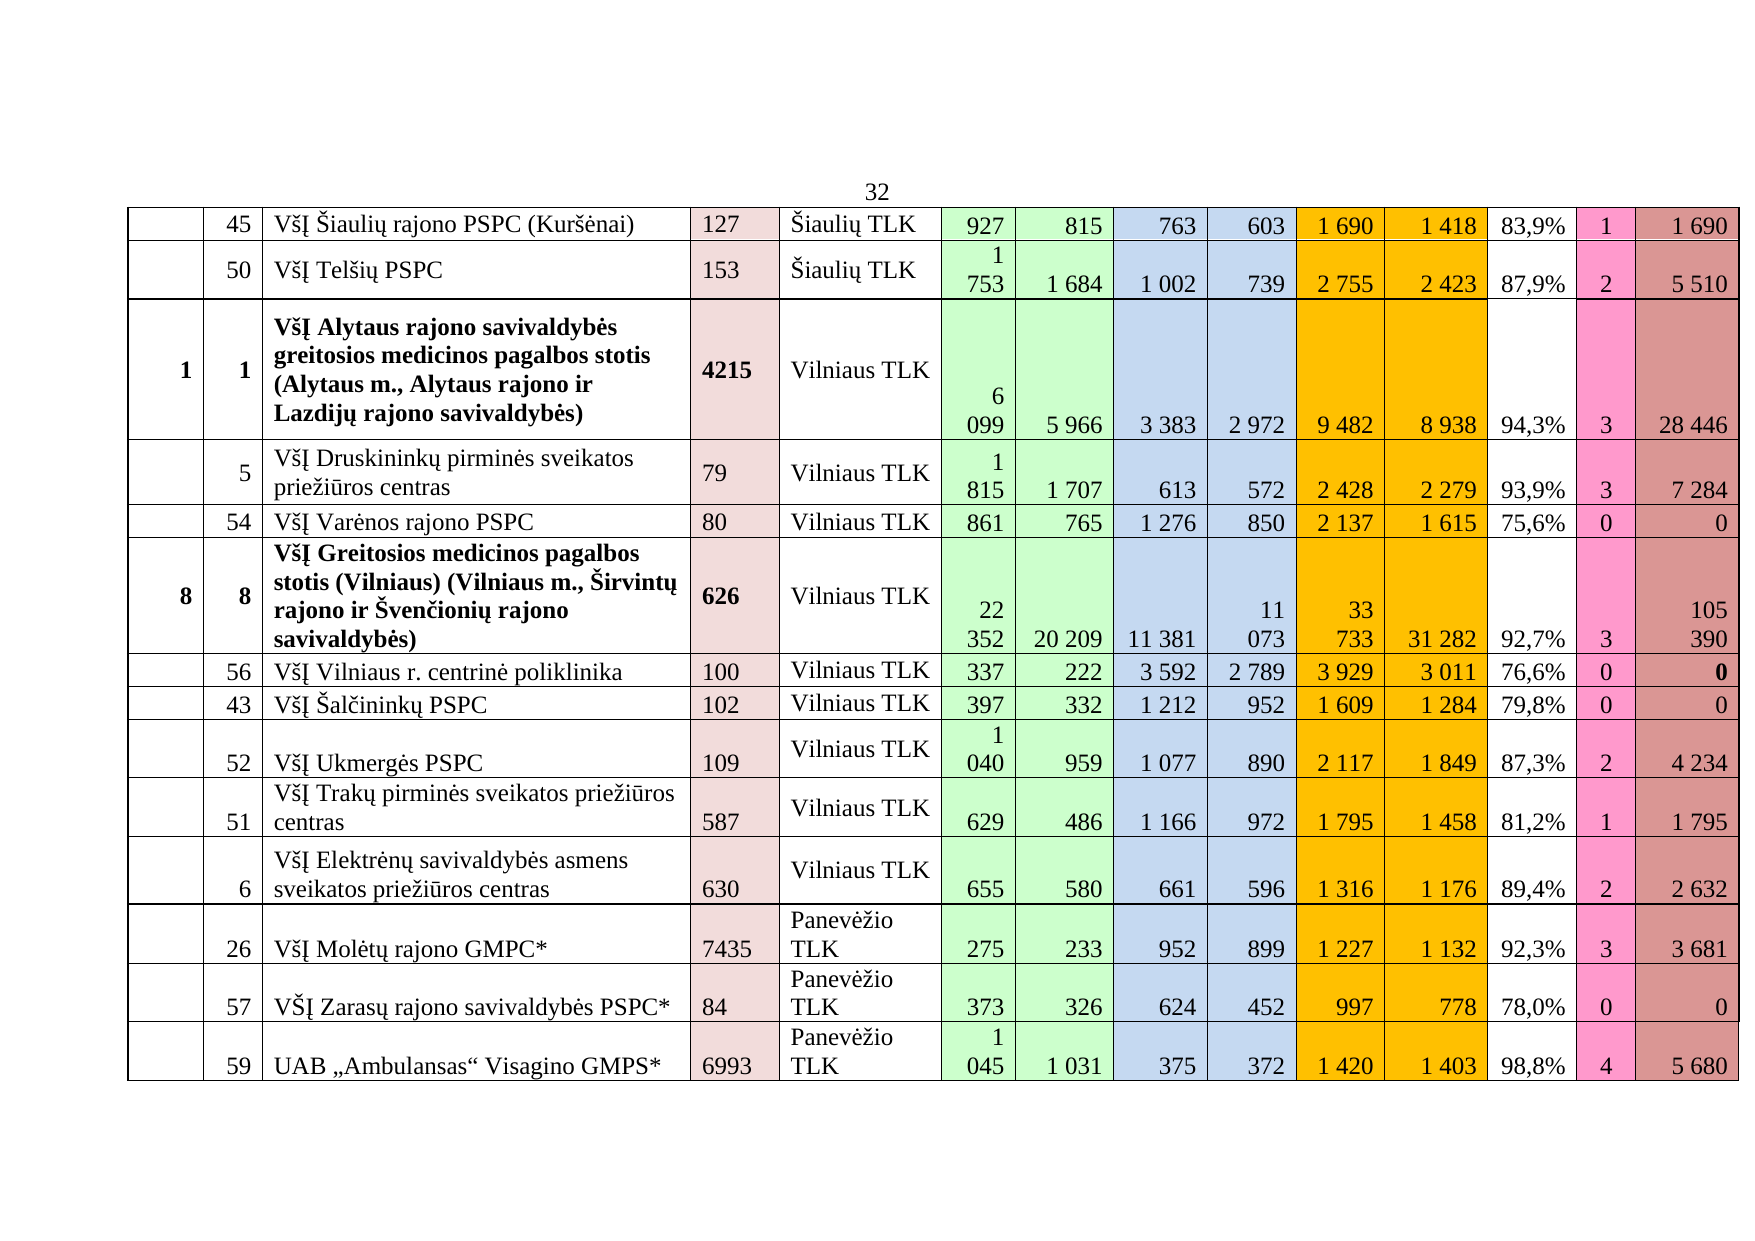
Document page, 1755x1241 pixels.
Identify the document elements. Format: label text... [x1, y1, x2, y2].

table_cell 763 [1114, 208, 1207, 239]
table_cell 81,2% [1488, 778, 1576, 836]
table_cell 655 [942, 837, 1015, 903]
table_cell 45 [204, 208, 262, 239]
table_cell 222 [1016, 654, 1113, 686]
table_cell 59 [204, 1022, 262, 1080]
table_cell 1 795 [1636, 778, 1738, 836]
table_cell 79,8% [1488, 687, 1576, 719]
table_cell 233 [1016, 905, 1113, 963]
table_cell 11 381 [1114, 538, 1207, 653]
table_cell 3 [1577, 440, 1635, 504]
table_cell 1 418 [1385, 208, 1487, 239]
table_cell 373 [942, 964, 1015, 1021]
table_cell Vilniaus TLK [780, 778, 941, 836]
table_cell 153 [691, 241, 779, 298]
table_cell [129, 687, 203, 719]
table_cell 572 [1208, 440, 1296, 504]
table_cell 1 166 [1114, 778, 1207, 836]
table_cell 7435 [691, 905, 779, 963]
table_cell 275 [942, 905, 1015, 963]
table_cell 2 137 [1297, 505, 1384, 537]
table_cell 486 [1016, 778, 1113, 836]
table_cell 3 [1577, 905, 1635, 963]
table_cell 1 045 [942, 1022, 1015, 1080]
table_cell 2 423 [1385, 241, 1487, 298]
table_cell 0 [1636, 964, 1738, 1021]
table_cell [129, 208, 203, 239]
table_cell 739 [1208, 241, 1296, 298]
table_cell 375 [1114, 1022, 1207, 1080]
table_cell 2 755 [1297, 241, 1384, 298]
table_cell 4215 [691, 300, 779, 439]
table_cell [129, 440, 203, 504]
table_cell 1 [129, 300, 203, 439]
table_cell 3 [1577, 538, 1635, 653]
table_cell Panevėžio TLK [780, 964, 941, 1021]
table_cell 3 383 [1114, 300, 1207, 439]
table_cell [129, 241, 203, 298]
table_cell 587 [691, 778, 779, 836]
table_cell 2 789 [1208, 654, 1296, 686]
table_cell 75,6% [1488, 505, 1576, 537]
table_cell VšĮ Trakų pirminės sveikatos priežiūros centras [263, 778, 690, 836]
table_cell 5 680 [1636, 1022, 1738, 1080]
table_cell 1 276 [1114, 505, 1207, 537]
table_cell 52 [204, 720, 262, 777]
table_cell 372 [1208, 1022, 1296, 1080]
table_cell 2 428 [1297, 440, 1384, 504]
table_cell 26 [204, 905, 262, 963]
table_cell 952 [1208, 687, 1296, 719]
table_cell 3 [1577, 300, 1635, 439]
table_cell 8 [129, 538, 203, 653]
table_cell 1 031 [1016, 1022, 1113, 1080]
table_cell 596 [1208, 837, 1296, 903]
table_cell 8 938 [1385, 300, 1487, 439]
table_cell 1 615 [1385, 505, 1487, 537]
table_cell Panevėžio TLK [780, 1022, 941, 1080]
table_cell 4 234 [1636, 720, 1738, 777]
table_cell 102 [691, 687, 779, 719]
table_cell 2 117 [1297, 720, 1384, 777]
table_cell 1 284 [1385, 687, 1487, 719]
table_cell 0 [1636, 687, 1738, 719]
table_cell 0 [1577, 654, 1635, 686]
table_cell 326 [1016, 964, 1113, 1021]
table_cell 1 [1577, 208, 1635, 239]
table_cell 83,9% [1488, 208, 1576, 239]
table_cell Vilniaus TLK [780, 440, 941, 504]
table_cell VšĮ Elektrėnų savivaldybės asmens sveikatos priežiūros centras [263, 837, 690, 903]
table_cell 7 284 [1636, 440, 1738, 504]
table_cell 22 352 [942, 538, 1015, 653]
table_cell 1 849 [1385, 720, 1487, 777]
table_cell Vilniaus TLK [780, 300, 941, 439]
table_cell VšĮ Druskininkų pirminės sveikatos priežiūros centras [263, 440, 690, 504]
table_cell 9 482 [1297, 300, 1384, 439]
table_cell 3 681 [1636, 905, 1738, 963]
table_cell 3 929 [1297, 654, 1384, 686]
table_cell 5 510 [1636, 241, 1738, 298]
table_cell 1 690 [1297, 208, 1384, 239]
table_cell Vilniaus TLK [780, 837, 941, 903]
table_cell 20 209 [1016, 538, 1113, 653]
table_cell VŠĮ Zarasų rajono savivaldybės PSPC* [263, 964, 690, 1021]
table_cell 54 [204, 505, 262, 537]
table_cell 93,9% [1488, 440, 1576, 504]
table_cell Vilniaus TLK [780, 720, 941, 777]
table_cell 5 966 [1016, 300, 1113, 439]
table_cell 11 073 [1208, 538, 1296, 653]
table_cell 1 227 [1297, 905, 1384, 963]
table_cell 79 [691, 440, 779, 504]
table_cell 661 [1114, 837, 1207, 903]
table_cell 765 [1016, 505, 1113, 537]
table_cell 1 040 [942, 720, 1015, 777]
table_cell [129, 505, 203, 537]
table_cell 1 420 [1297, 1022, 1384, 1080]
table_cell [129, 964, 203, 1021]
table_cell VšĮ Alytaus rajono savivaldybės greitosios medicinos pagalbos stotis (Alytaus m., Alytaus rajono ir Lazdijų rajono savivaldybės) [263, 300, 690, 439]
table_cell 629 [942, 778, 1015, 836]
table_cell 1 212 [1114, 687, 1207, 719]
table_cell 899 [1208, 905, 1296, 963]
table_cell 1 403 [1385, 1022, 1487, 1080]
table_cell Vilniaus TLK [780, 505, 941, 537]
table_cell 2 [1577, 241, 1635, 298]
table_cell 2 632 [1636, 837, 1738, 903]
table_cell 630 [691, 837, 779, 903]
table_cell Šiaulių TLK [780, 241, 941, 298]
table_cell 2 [1577, 837, 1635, 903]
table_cell 1 609 [1297, 687, 1384, 719]
table_cell 76,6% [1488, 654, 1576, 686]
table_cell 1 815 [942, 440, 1015, 504]
table_cell 1 458 [1385, 778, 1487, 836]
table_cell 5 [204, 440, 262, 504]
table_cell 580 [1016, 837, 1113, 903]
table_cell [129, 1022, 203, 1080]
table_cell [129, 837, 203, 903]
table_cell UAB „Ambulansas“ Visagino GMPS* [263, 1022, 690, 1080]
table_cell 127 [691, 208, 779, 239]
table_cell [129, 778, 203, 836]
table_cell 997 [1297, 964, 1384, 1021]
table_cell 613 [1114, 440, 1207, 504]
table_cell 51 [204, 778, 262, 836]
table_cell 2 [1577, 720, 1635, 777]
table_cell Šiaulių TLK [780, 208, 941, 239]
table_cell 6 099 [942, 300, 1015, 439]
table_cell 1 316 [1297, 837, 1384, 903]
table_cell 0 [1577, 687, 1635, 719]
table_cell 94,3% [1488, 299, 1576, 439]
table_cell 2 972 [1208, 300, 1296, 439]
table_cell 1 690 [1636, 208, 1738, 239]
table_cell 3 592 [1114, 654, 1207, 686]
table_cell 57 [204, 964, 262, 1021]
table_cell 452 [1208, 964, 1296, 1021]
table_cell VšĮ Šiaulių rajono PSPC (Kuršėnai) [263, 208, 690, 239]
table_cell [129, 720, 203, 777]
table_cell 1 132 [1385, 905, 1487, 963]
table_cell 84 [691, 964, 779, 1021]
table_cell 1 707 [1016, 440, 1113, 504]
table_cell VšĮ Ukmergės PSPC [263, 720, 690, 777]
table_cell 626 [691, 538, 779, 653]
table_cell 98,8% [1488, 1022, 1576, 1080]
table_cell Vilniaus TLK [780, 687, 941, 719]
table_cell 87,3% [1488, 720, 1576, 777]
table_cell 87,9% [1488, 241, 1576, 298]
table_cell Vilniaus TLK [780, 538, 941, 653]
table_cell VšĮ Šalčininkų PSPC [263, 687, 690, 719]
table_cell 332 [1016, 687, 1113, 719]
table_cell 397 [942, 687, 1015, 719]
table_cell 1 795 [1297, 778, 1384, 836]
table_cell 1 002 [1114, 241, 1207, 298]
table_cell 31 282 [1385, 538, 1487, 653]
table_cell 100 [691, 654, 779, 686]
table_cell VšĮ Greitosios medicinos pagalbos stotis (Vilniaus) (Vilniaus m., Širvintų rajono ir Švenčionių rajono savivaldybės) [263, 538, 690, 653]
table_cell 50 [204, 241, 262, 298]
table_cell 1 176 [1385, 837, 1487, 903]
table_cell 0 [1577, 505, 1635, 537]
table_cell 56 [204, 654, 262, 686]
table_cell 624 [1114, 964, 1207, 1021]
table_cell 2 279 [1385, 440, 1487, 504]
table_cell 1 [1577, 778, 1635, 836]
table_cell 8 [204, 538, 262, 653]
table_cell 337 [942, 654, 1015, 686]
table_cell 28 446 [1636, 300, 1738, 439]
table_cell 952 [1114, 905, 1207, 963]
table_cell 109 [691, 720, 779, 777]
table_cell Vilniaus TLK [780, 654, 941, 686]
table_cell 815 [1016, 208, 1113, 239]
table_cell 890 [1208, 720, 1296, 777]
table_cell 89,4% [1488, 837, 1576, 903]
table_cell VšĮ Telšių PSPC [263, 241, 690, 298]
table_cell 1 [204, 300, 262, 439]
table_cell 33 733 [1297, 538, 1384, 653]
table_cell Panevėžio TLK [780, 905, 941, 963]
table_cell 6993 [691, 1022, 779, 1080]
table_cell 603 [1208, 208, 1296, 239]
table_cell 6 [204, 837, 262, 903]
table_cell 3 011 [1385, 654, 1487, 686]
table_cell 0 [1577, 964, 1635, 1021]
table_cell 105 390 [1636, 538, 1738, 653]
table_cell VšĮ Vilniaus r. centrinė poliklinika [263, 654, 690, 686]
table_cell 1 684 [1016, 241, 1113, 298]
table_cell VšĮ Molėtų rajono GMPC* [263, 905, 690, 963]
table_cell 43 [204, 687, 262, 719]
table_cell 0 [1636, 654, 1738, 686]
table_cell 861 [942, 505, 1015, 537]
table_cell 1 753 [942, 241, 1015, 298]
table_cell 1 077 [1114, 720, 1207, 777]
table_cell 78,0% [1488, 964, 1576, 1021]
table_cell 927 [942, 208, 1015, 239]
table_cell 778 [1385, 964, 1487, 1021]
table_cell 92,3% [1488, 905, 1576, 963]
table_cell [129, 905, 203, 963]
table_cell 959 [1016, 720, 1113, 777]
table_cell 80 [691, 505, 779, 537]
table_cell 92,7% [1488, 538, 1576, 653]
table_cell VšĮ Varėnos rajono PSPC [263, 505, 690, 537]
table_cell 972 [1208, 778, 1296, 836]
table_cell 4 [1577, 1022, 1635, 1080]
table_cell 0 [1636, 505, 1738, 537]
table_cell 850 [1208, 505, 1296, 537]
table_cell [129, 654, 203, 686]
